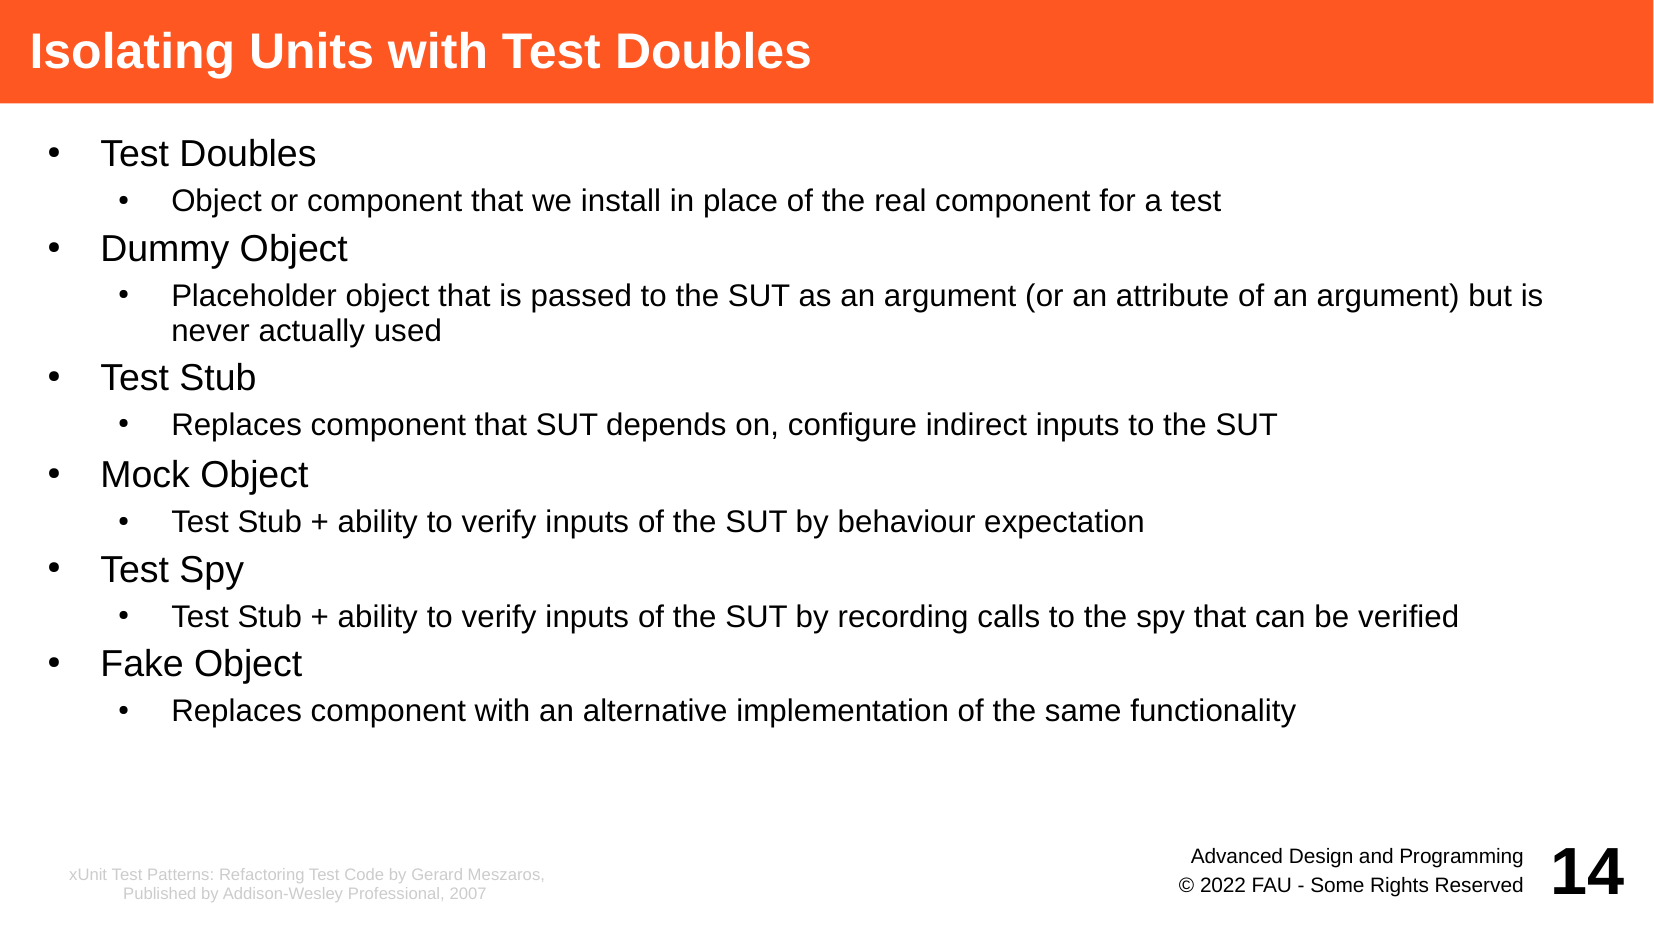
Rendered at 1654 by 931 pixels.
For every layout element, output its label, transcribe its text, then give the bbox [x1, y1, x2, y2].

title Isolating Units with Test Doubles [0, 0, 1654, 104]
text_box xUnit Test Patterns: Refactoring Test Code by Gerard Meszaros, Published by Addison-Wesley Professional, 2007 [45, 853, 571, 916]
list Test Doubles Object or component that we install in place of the real component for a test Dummy Object Placeholder object that is passed to the SUT as an argument (or an attribute of an argument) but is never actually used Test Stub Replaces component that SUT depends on, configure indirect inputs to the SUT Mock Object Test Stub + ability to verify inputs of the SUT by behaviour expectation Test Spy Test Stub + ability to verify inputs of the SUT by recording calls to the spy that can be verified Fake Object Replaces component with an alternative implementation of the same functionality [29, 132, 1625, 813]
